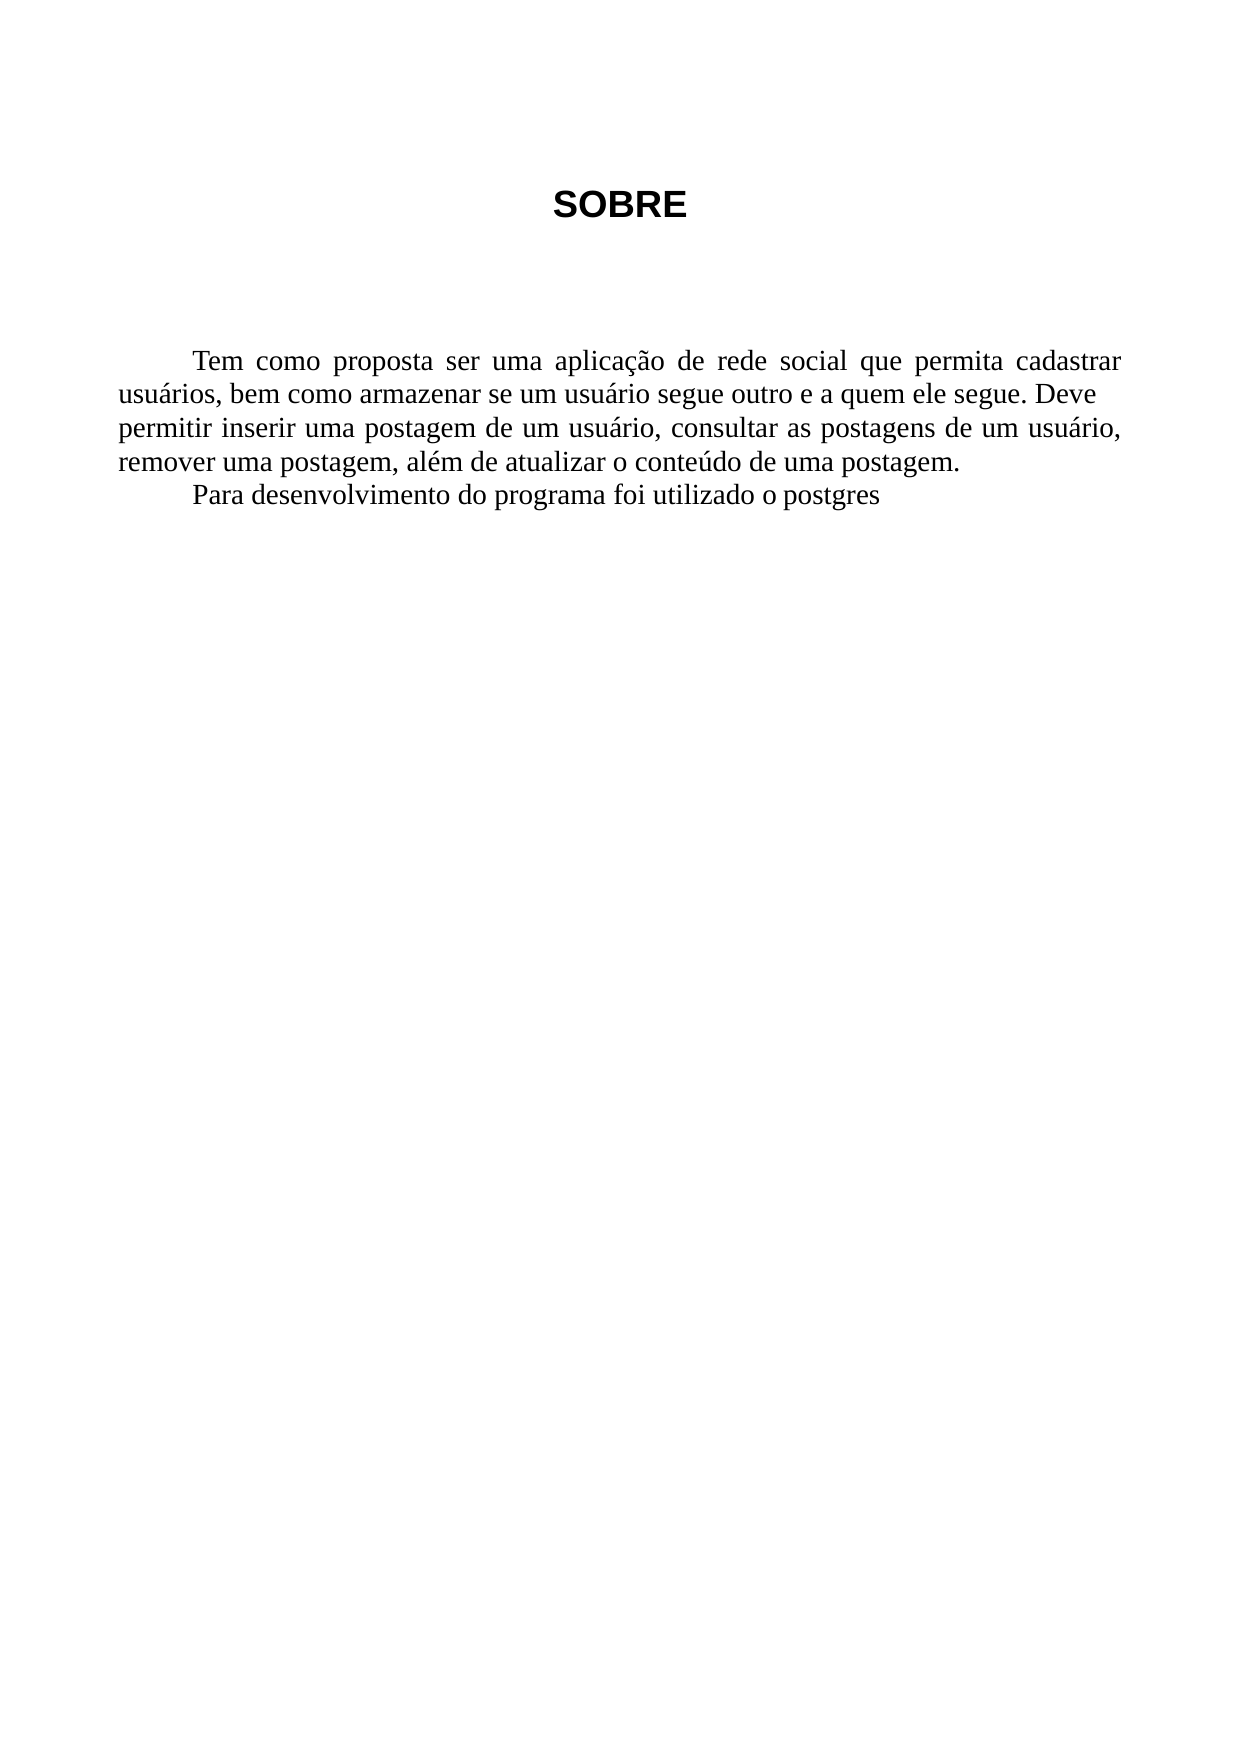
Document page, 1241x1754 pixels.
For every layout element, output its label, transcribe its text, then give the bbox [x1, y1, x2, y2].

text Para desenvolvimento do programa foi utilizado o postgres [118, 477, 1122, 511]
subtitle SOBRE [118, 181, 1122, 225]
text permitir inserir uma postagem de um usuário, consultar as postagens de um usuário, remover uma postagem, além de atualizar o conteúdo de uma postagem. [118, 410, 1122, 477]
text Tem como proposta ser uma aplicação de rede social que permita cadastrar usuários, bem como armazenar se um usuário segue outro e a quem ele segue. Deve [118, 343, 1122, 410]
